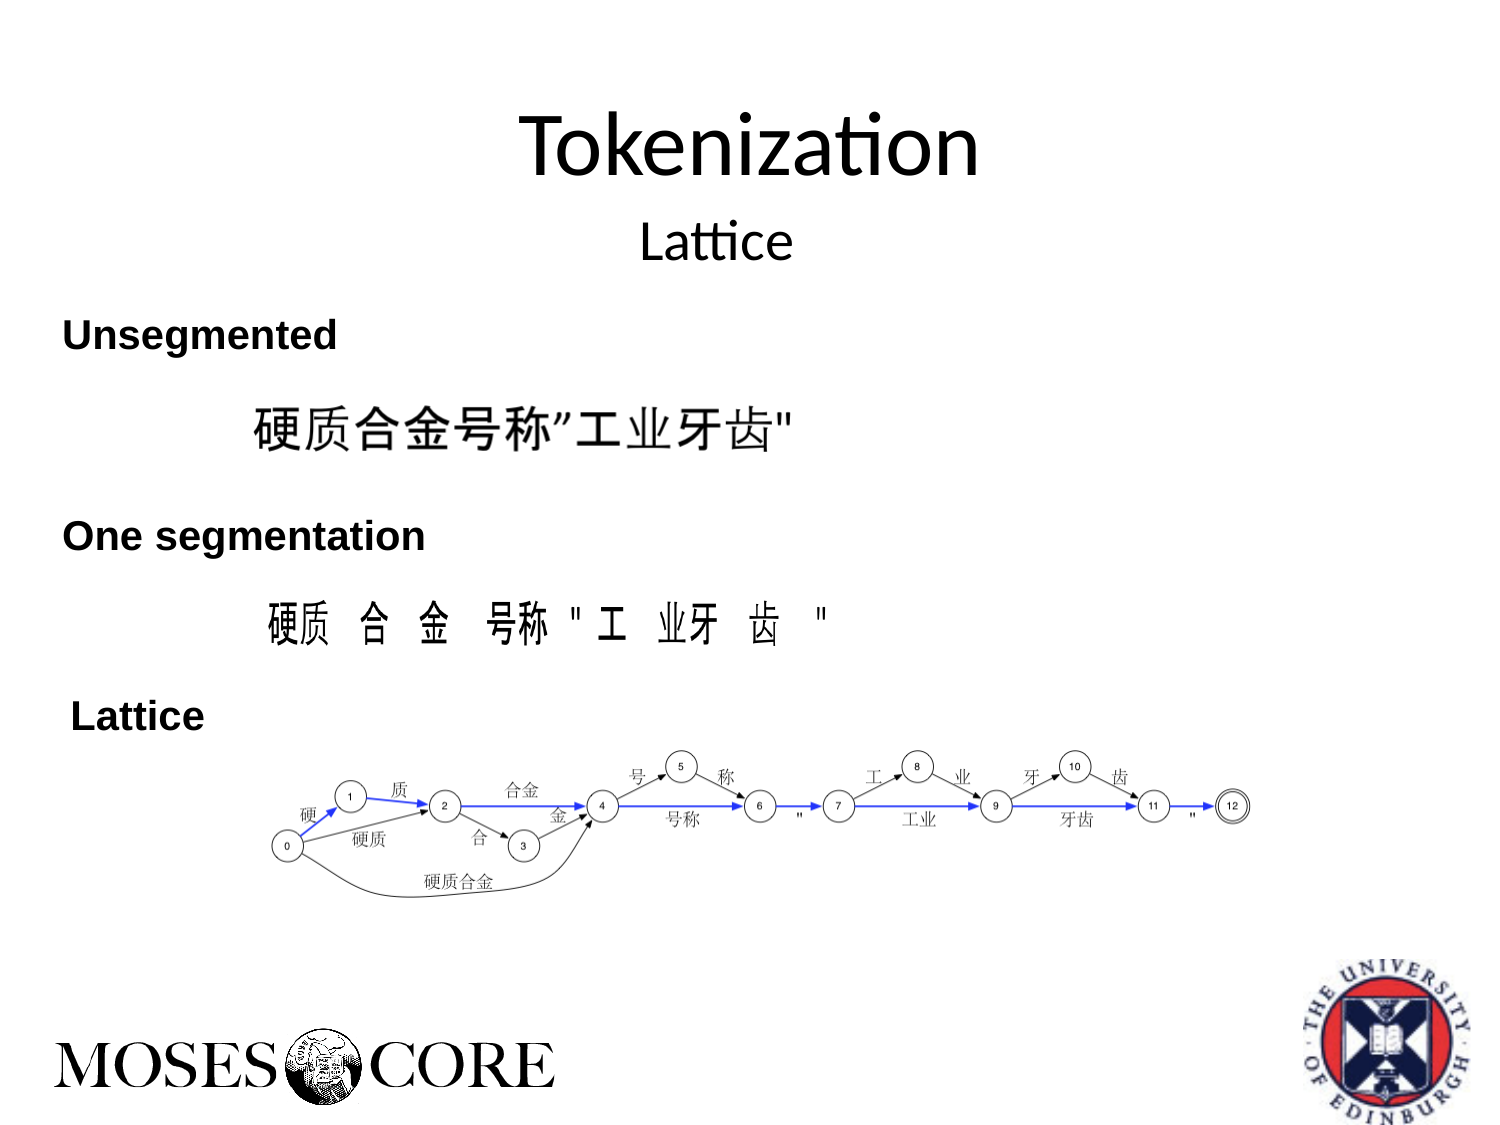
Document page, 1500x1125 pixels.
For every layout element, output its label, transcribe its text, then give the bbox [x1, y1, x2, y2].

text_box One segmentation [47, 505, 508, 567]
picture [248, 743, 1265, 904]
picture [230, 383, 852, 470]
picture [253, 578, 875, 665]
picture [1303, 959, 1475, 1125]
title Lattice [429, 200, 1004, 274]
text_box Lattice [55, 685, 367, 747]
title Tokenization [75, 45, 1426, 233]
text_box Unsegmented [47, 304, 358, 367]
picture [53, 1025, 555, 1108]
